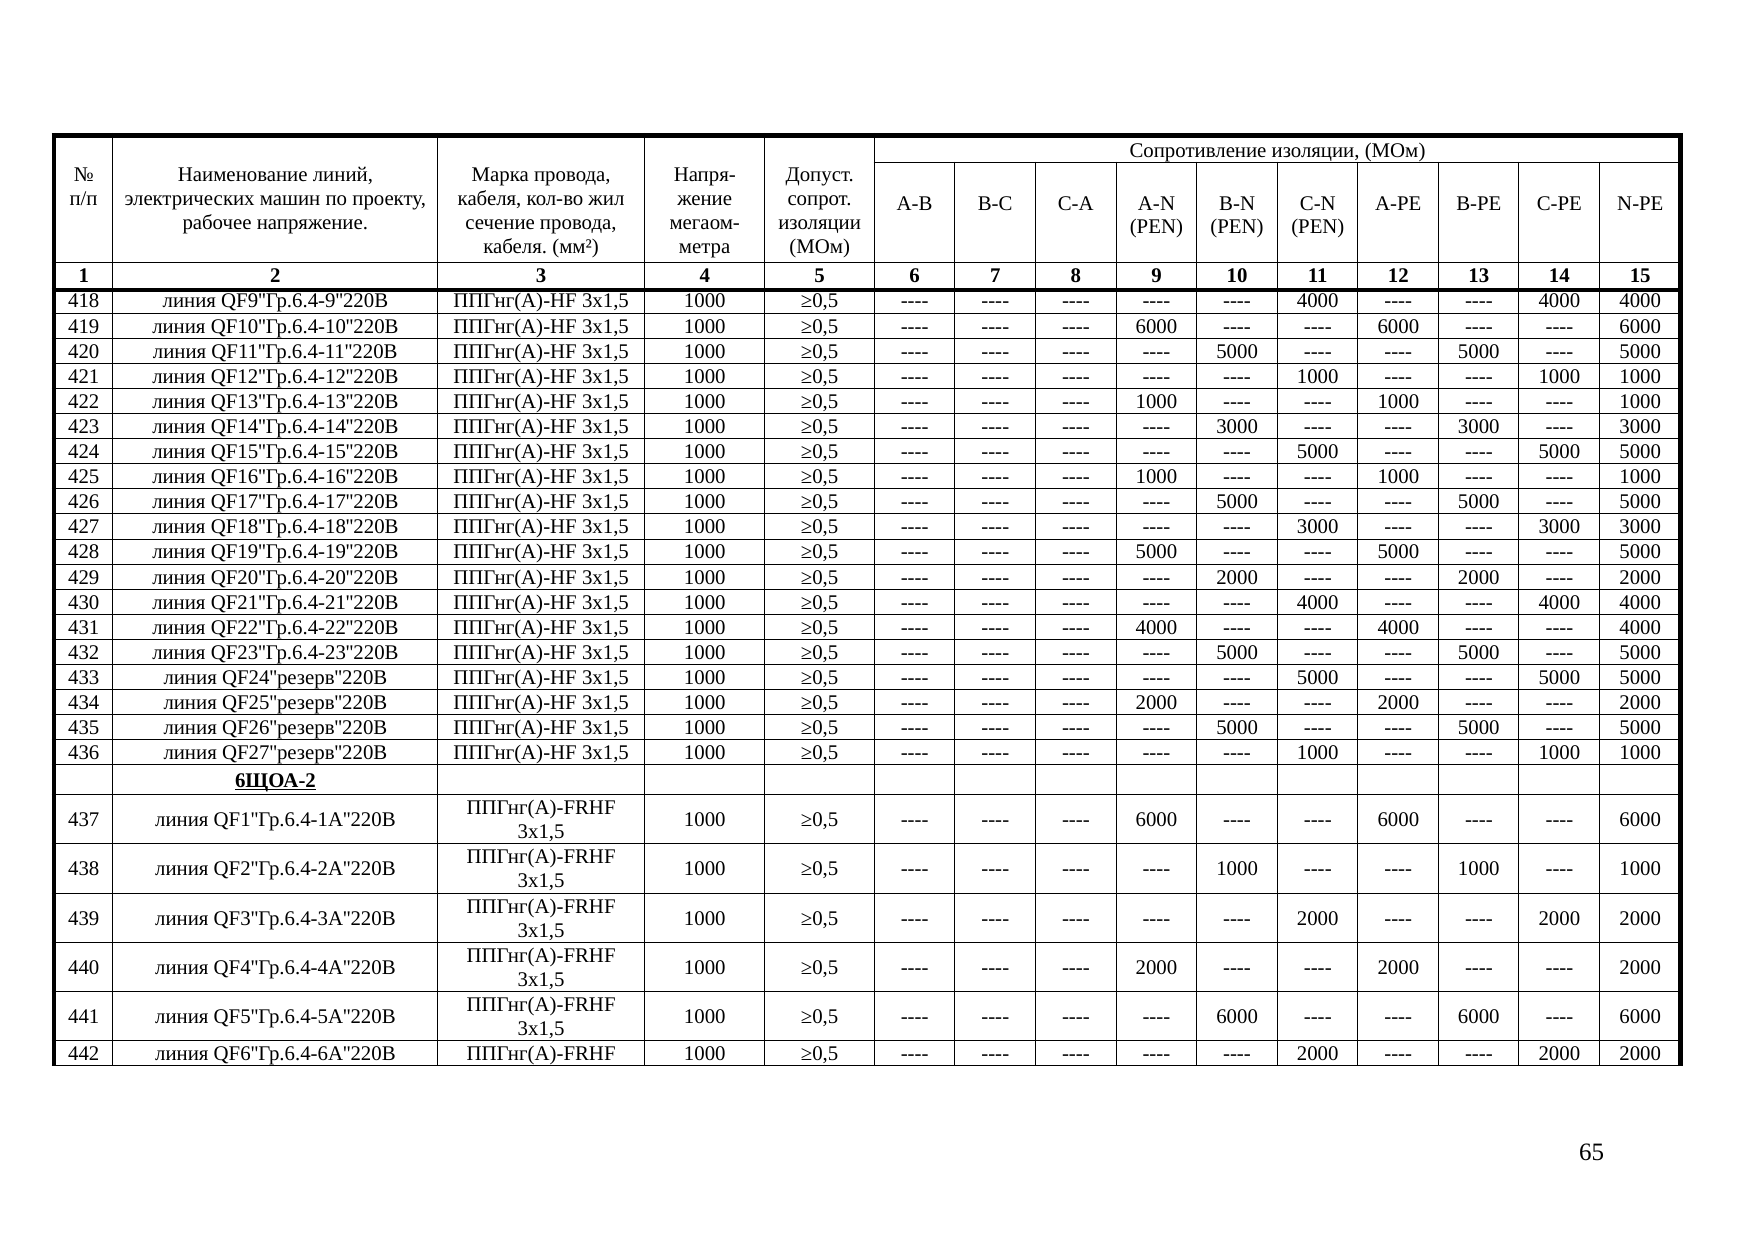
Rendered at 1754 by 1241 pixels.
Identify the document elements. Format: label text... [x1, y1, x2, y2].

table_cell ---- [955, 640, 1035, 664]
table_cell 426 [56, 489, 112, 513]
table_cell ППГнг(А)-HF 3х1,5 [438, 389, 644, 413]
table_cell 1000 [645, 414, 764, 438]
table_cell ≥0,5 [765, 1041, 874, 1065]
table_cell В-РЕ [1439, 163, 1518, 262]
table_cell ППГнг(А)-HF 3х1,5 [438, 364, 644, 388]
table_cell 5000 [1600, 540, 1678, 563]
table_cell 1000 [645, 715, 764, 739]
table_cell [1439, 765, 1518, 794]
table_cell ≥0,5 [765, 389, 874, 413]
table_cell ≥0,5 [765, 690, 874, 714]
table_cell ---- [955, 464, 1035, 488]
table_cell ---- [1278, 844, 1357, 892]
table_cell линия QF20''Гр.6.4-20''220В [113, 565, 437, 589]
table_cell ---- [875, 364, 954, 388]
table_cell ---- [1278, 314, 1357, 338]
table_cell ---- [1278, 615, 1357, 639]
table_cell линия QF2''Гр.6.4-2А''220В [113, 844, 437, 892]
table_cell 5000 [1600, 665, 1678, 689]
table_cell ---- [1439, 514, 1518, 538]
table_cell 2000 [1600, 690, 1678, 714]
table_cell линия QF1''Гр.6.4-1А''220В [113, 795, 437, 843]
table_cell 2 [113, 263, 437, 287]
table_cell ППГнг(А)-HF 3х1,5 [438, 514, 644, 538]
table_cell 4000 [1278, 292, 1357, 312]
table_cell ППГнг(А)-HF 3х1,5 [438, 339, 644, 363]
table_cell В-С [955, 163, 1035, 262]
table_cell ---- [1519, 339, 1599, 363]
table_cell ППГнг(А)-HF 3х1,5 [438, 314, 644, 338]
table_cell ---- [1439, 795, 1518, 843]
table_cell ППГнг(А)-FRHF [438, 1041, 644, 1065]
table_cell 9 [1117, 263, 1196, 287]
table_cell ≥0,5 [765, 894, 874, 942]
table_cell 2000 [1358, 943, 1438, 991]
table_cell 427 [56, 514, 112, 538]
table_cell ---- [955, 795, 1035, 843]
table_cell ---- [1036, 690, 1116, 714]
table_cell ---- [1036, 339, 1116, 363]
table_cell ≥0,5 [765, 565, 874, 589]
table_cell ---- [1036, 389, 1116, 413]
table_cell линия QF14''Гр.6.4-14''220В [113, 414, 437, 438]
table_cell ---- [1197, 540, 1277, 563]
table_cell ---- [875, 1041, 954, 1065]
table_cell 1000 [645, 665, 764, 689]
table_cell ---- [1358, 844, 1438, 892]
table_cell ---- [1197, 514, 1277, 538]
table_cell 6000 [1197, 992, 1277, 1040]
table_cell ---- [955, 292, 1035, 312]
table_cell ---- [1358, 292, 1438, 312]
table_cell ---- [875, 844, 954, 892]
table_cell ---- [1036, 489, 1116, 513]
table_cell ---- [1117, 414, 1196, 438]
table_cell ---- [1278, 795, 1357, 843]
table_cell 1 [56, 263, 112, 287]
table_cell ---- [875, 690, 954, 714]
table_cell [1278, 765, 1357, 794]
table_header № п/п [56, 138, 112, 262]
table_cell ---- [955, 690, 1035, 714]
table_cell ---- [1519, 540, 1599, 563]
table_cell линия QF4''Гр.6.4-4А''220В [113, 943, 437, 991]
table_cell 1000 [1519, 740, 1599, 764]
table_cell ---- [1036, 740, 1116, 764]
table_cell 5000 [1600, 439, 1678, 463]
table_cell ---- [1439, 464, 1518, 488]
table_cell 1000 [1197, 844, 1277, 892]
table_cell ---- [1519, 389, 1599, 413]
table_cell ---- [1036, 1041, 1116, 1065]
table_header Наименование линий, электрических машин по проекту, рабочее напряжение. [113, 138, 437, 262]
table_cell 2000 [1600, 894, 1678, 942]
table_cell 1000 [645, 1041, 764, 1065]
table_cell ≥0,5 [765, 795, 874, 843]
table_cell ---- [1197, 292, 1277, 312]
table_cell 6000 [1358, 795, 1438, 843]
table_cell 422 [56, 389, 112, 413]
table_cell ---- [1358, 992, 1438, 1040]
table_cell 1000 [645, 590, 764, 614]
table_cell ---- [1197, 943, 1277, 991]
table_cell 429 [56, 565, 112, 589]
table_cell 1000 [1519, 364, 1599, 388]
table_cell ≥0,5 [765, 590, 874, 614]
table_cell линия QF13''Гр.6.4-13''220В [113, 389, 437, 413]
table_cell 1000 [645, 389, 764, 413]
table_cell 1000 [645, 514, 764, 538]
table_cell ---- [1519, 414, 1599, 438]
table_cell ---- [875, 439, 954, 463]
table_cell 5000 [1519, 439, 1599, 463]
table_cell ---- [875, 464, 954, 488]
table_cell линия QF21''Гр.6.4-21''220В [113, 590, 437, 614]
table_cell 2000 [1600, 943, 1678, 991]
table_cell 1000 [1278, 364, 1357, 388]
table_cell ---- [1036, 992, 1116, 1040]
table_cell ---- [1036, 565, 1116, 589]
table_cell 421 [56, 364, 112, 388]
table_cell ---- [955, 665, 1035, 689]
table_cell ---- [1278, 715, 1357, 739]
table_cell ---- [1197, 740, 1277, 764]
table_cell ≥0,5 [765, 615, 874, 639]
table_cell 5000 [1197, 489, 1277, 513]
table_cell ППГнг(А)-FRHF 3х1,5 [438, 844, 644, 892]
table_cell ---- [1358, 590, 1438, 614]
table_cell 1000 [645, 565, 764, 589]
table_cell ---- [1036, 439, 1116, 463]
table_cell ---- [875, 795, 954, 843]
table_cell ППГнг(А)-FRHF 3х1,5 [438, 894, 644, 942]
table_cell 1000 [645, 292, 764, 312]
table_cell 1000 [645, 943, 764, 991]
table_cell 1000 [645, 314, 764, 338]
table_cell ---- [955, 894, 1035, 942]
table_cell ---- [875, 894, 954, 942]
table_cell 5000 [1439, 489, 1518, 513]
table_cell ---- [1197, 590, 1277, 614]
table_cell 3000 [1519, 514, 1599, 538]
table_cell 1000 [645, 992, 764, 1040]
table_cell 1000 [1358, 389, 1438, 413]
table_cell ≥0,5 [765, 844, 874, 892]
table_cell ---- [875, 740, 954, 764]
table_cell 5000 [1278, 439, 1357, 463]
table_cell 14 [1519, 263, 1599, 287]
table_cell 2000 [1439, 565, 1518, 589]
table_cell 423 [56, 414, 112, 438]
table_cell ---- [1519, 690, 1599, 714]
table_cell линия QF26''резерв''220В [113, 715, 437, 739]
table_cell ---- [875, 640, 954, 664]
table_cell ---- [875, 514, 954, 538]
table_cell ---- [1278, 489, 1357, 513]
table_cell 439 [56, 894, 112, 942]
table_cell 5000 [1278, 665, 1357, 689]
table_cell 2000 [1117, 690, 1196, 714]
table_cell ---- [1036, 314, 1116, 338]
table_cell ≥0,5 [765, 489, 874, 513]
table_cell 6 [875, 263, 954, 287]
table_cell ---- [1197, 364, 1277, 388]
table_cell ---- [1519, 565, 1599, 589]
table_cell ---- [955, 715, 1035, 739]
table_cell ---- [1278, 414, 1357, 438]
table_cell ---- [1358, 565, 1438, 589]
table_cell 2000 [1600, 1041, 1678, 1065]
table_cell ---- [1439, 615, 1518, 639]
table_cell линия QF25''резерв''220В [113, 690, 437, 714]
table_cell ---- [1439, 439, 1518, 463]
table_cell ---- [1278, 992, 1357, 1040]
table_cell ---- [1117, 640, 1196, 664]
table_cell 3000 [1197, 414, 1277, 438]
table_cell А-N (PEN) [1117, 163, 1196, 262]
table_cell ≥0,5 [765, 339, 874, 363]
table_cell 1000 [645, 615, 764, 639]
table_cell 6ЩОА-2 [113, 765, 437, 794]
table_cell ---- [875, 590, 954, 614]
table_cell ---- [1439, 690, 1518, 714]
table_cell ---- [955, 414, 1035, 438]
table_cell ---- [875, 540, 954, 563]
table_cell 1000 [1600, 364, 1678, 388]
table_cell ---- [1519, 489, 1599, 513]
table_cell 1000 [645, 894, 764, 942]
table_cell 2000 [1278, 1041, 1357, 1065]
table_cell 12 [1358, 263, 1438, 287]
table_cell ---- [1439, 292, 1518, 312]
table_cell 6000 [1117, 314, 1196, 338]
table_cell ---- [1197, 894, 1277, 942]
table_cell В-N (PEN) [1197, 163, 1277, 262]
table_cell ---- [1358, 665, 1438, 689]
table_cell ППГнг(А)-HF 3х1,5 [438, 439, 644, 463]
table_cell ---- [1117, 665, 1196, 689]
table_cell ППГнг(А)-HF 3х1,5 [438, 665, 644, 689]
table_cell ≥0,5 [765, 665, 874, 689]
table_cell ---- [1278, 565, 1357, 589]
table_cell 1000 [1600, 389, 1678, 413]
table_cell 4 [645, 263, 764, 287]
table_cell ---- [1519, 640, 1599, 664]
table_cell 13 [1439, 263, 1518, 287]
table_cell 3 [438, 263, 644, 287]
table_cell 438 [56, 844, 112, 892]
table_cell 6000 [1358, 314, 1438, 338]
table_cell 6000 [1600, 314, 1678, 338]
table_cell ---- [1036, 665, 1116, 689]
table_cell ---- [1036, 414, 1116, 438]
table_cell 10 [1197, 263, 1277, 287]
table_cell 11 [1278, 263, 1357, 287]
table_cell ---- [955, 540, 1035, 563]
table_cell 418 [56, 292, 112, 312]
table_cell ---- [1117, 992, 1196, 1040]
table_header Сопротивление изоляции, (МОм) [875, 138, 1678, 162]
table_header Напря- жение мегаом- метра [645, 138, 764, 262]
table_cell ≥0,5 [765, 943, 874, 991]
table_cell [1600, 765, 1678, 794]
table_cell ---- [1358, 364, 1438, 388]
table_cell 437 [56, 795, 112, 843]
table_cell линия QF19''Гр.6.4-19''220В [113, 540, 437, 563]
table_cell ---- [1197, 795, 1277, 843]
table_cell ---- [1358, 489, 1438, 513]
table_cell 2000 [1358, 690, 1438, 714]
table_cell 5000 [1600, 640, 1678, 664]
table_cell ---- [1519, 314, 1599, 338]
table_cell ---- [1439, 540, 1518, 563]
table_cell ---- [1036, 795, 1116, 843]
table_cell ---- [875, 339, 954, 363]
table_cell С-А [1036, 163, 1116, 262]
table_cell 2000 [1197, 565, 1277, 589]
table_cell ≥0,5 [765, 740, 874, 764]
table_cell ≥0,5 [765, 992, 874, 1040]
table_cell ---- [1519, 992, 1599, 1040]
table_cell 5000 [1600, 489, 1678, 513]
table_cell 5000 [1358, 540, 1438, 563]
table_cell линия QF11''Гр.6.4-11''220В [113, 339, 437, 363]
table_cell ---- [955, 439, 1035, 463]
table_cell ---- [1197, 665, 1277, 689]
table_cell 435 [56, 715, 112, 739]
table_cell ---- [1519, 615, 1599, 639]
table_cell ---- [1036, 292, 1116, 312]
table_cell линия QF3''Гр.6.4-3А''220В [113, 894, 437, 942]
table_cell 425 [56, 464, 112, 488]
table_cell 1000 [1117, 389, 1196, 413]
table_cell ---- [1197, 615, 1277, 639]
table_cell ---- [875, 314, 954, 338]
table_cell ППГнг(А)-HF 3х1,5 [438, 740, 644, 764]
table_cell 442 [56, 1041, 112, 1065]
table_cell ---- [1358, 1041, 1438, 1065]
table_cell ---- [1036, 894, 1116, 942]
table_cell ---- [1117, 364, 1196, 388]
table_cell [765, 765, 874, 794]
table_cell ---- [955, 314, 1035, 338]
table_cell 5000 [1600, 715, 1678, 739]
table_cell 1000 [645, 844, 764, 892]
table_cell ППГнг(А)-FRHF 3х1,5 [438, 992, 644, 1040]
table_cell ≥0,5 [765, 414, 874, 438]
table_cell 5000 [1197, 640, 1277, 664]
table_cell ППГнг(А)-HF 3х1,5 [438, 640, 644, 664]
table_cell 4000 [1117, 615, 1196, 639]
table_cell ---- [955, 740, 1035, 764]
table_cell ---- [955, 489, 1035, 513]
table_cell линия QF10''Гр.6.4-10''220В [113, 314, 437, 338]
table_cell ---- [1358, 894, 1438, 942]
table_cell линия QF27''резерв''220В [113, 740, 437, 764]
table_cell ≥0,5 [765, 540, 874, 563]
table_cell [438, 765, 644, 794]
table_cell ---- [1519, 715, 1599, 739]
table_cell ППГнг(А)-HF 3х1,5 [438, 489, 644, 513]
table_cell А-РЕ [1358, 163, 1438, 262]
table_cell ---- [1117, 1041, 1196, 1065]
table_cell 430 [56, 590, 112, 614]
table_cell ---- [1519, 464, 1599, 488]
table_cell 6000 [1117, 795, 1196, 843]
table_cell ППГнг(А)-HF 3х1,5 [438, 464, 644, 488]
table_cell ---- [1439, 364, 1518, 388]
table_cell [1358, 765, 1438, 794]
table_cell 6000 [1600, 795, 1678, 843]
table_cell ППГнг(А)-HF 3х1,5 [438, 414, 644, 438]
table_cell 436 [56, 740, 112, 764]
table_cell ---- [1358, 414, 1438, 438]
table_cell 434 [56, 690, 112, 714]
table_cell 8 [1036, 263, 1116, 287]
table_cell ППГнг(А)-FRHF 3х1,5 [438, 795, 644, 843]
table_cell ---- [1439, 894, 1518, 942]
table_cell ---- [955, 1041, 1035, 1065]
table_cell ≥0,5 [765, 514, 874, 538]
table_cell 433 [56, 665, 112, 689]
table_cell 1000 [1600, 740, 1678, 764]
table_cell 440 [56, 943, 112, 991]
table_cell ---- [955, 364, 1035, 388]
table_cell ---- [955, 389, 1035, 413]
table_cell ---- [1358, 339, 1438, 363]
table_cell ≥0,5 [765, 364, 874, 388]
table_cell ---- [1439, 389, 1518, 413]
table_cell ---- [1358, 439, 1438, 463]
table_cell ---- [875, 943, 954, 991]
table_cell ≥0,5 [765, 715, 874, 739]
table_cell ≥0,5 [765, 314, 874, 338]
table_cell ---- [1278, 690, 1357, 714]
table_cell 4000 [1600, 292, 1678, 312]
table_cell ---- [1197, 464, 1277, 488]
table_cell ---- [1117, 894, 1196, 942]
table_cell 4000 [1600, 590, 1678, 614]
table_cell ---- [1036, 590, 1116, 614]
table_cell ---- [1519, 795, 1599, 843]
table_cell ---- [955, 943, 1035, 991]
table_cell ---- [1117, 339, 1196, 363]
table_cell ---- [1197, 389, 1277, 413]
table_cell линия QF9''Гр.6.4-9''220В [113, 292, 437, 312]
table_cell ---- [1117, 565, 1196, 589]
table_cell [875, 765, 954, 794]
table_cell ---- [1117, 590, 1196, 614]
table_cell [1197, 765, 1277, 794]
table_cell ---- [1439, 665, 1518, 689]
table_cell 1000 [645, 339, 764, 363]
table_cell 1000 [645, 540, 764, 563]
table_cell ППГнг(А)-HF 3х1,5 [438, 540, 644, 563]
table_cell ---- [1278, 640, 1357, 664]
table_cell ---- [875, 489, 954, 513]
table_cell ---- [1439, 590, 1518, 614]
table_cell 3000 [1439, 414, 1518, 438]
table_cell [955, 765, 1035, 794]
table_cell 2000 [1278, 894, 1357, 942]
table_cell ---- [1197, 1041, 1277, 1065]
table_cell ---- [875, 292, 954, 312]
table_cell 4000 [1600, 615, 1678, 639]
table_cell ППГнг(А)-HF 3х1,5 [438, 565, 644, 589]
table_cell ---- [1358, 514, 1438, 538]
table_cell N-PE [1600, 163, 1678, 262]
table_cell линия QF23''Гр.6.4-23''220В [113, 640, 437, 664]
table_cell ---- [1036, 715, 1116, 739]
table_cell 1000 [645, 640, 764, 664]
table_cell линия QF6''Гр.6.4-6А''220В [113, 1041, 437, 1065]
table_cell ---- [1439, 740, 1518, 764]
table_cell 2000 [1117, 943, 1196, 991]
table_cell С-РЕ [1519, 163, 1599, 262]
table_cell 6000 [1600, 992, 1678, 1040]
table_cell ---- [1439, 1041, 1518, 1065]
table_cell [56, 765, 112, 794]
table_cell 6000 [1439, 992, 1518, 1040]
table_cell ---- [1117, 844, 1196, 892]
table_cell линия QF16''Гр.6.4-16''220В [113, 464, 437, 488]
table_cell 3000 [1278, 514, 1357, 538]
table_cell ---- [875, 565, 954, 589]
table_cell ---- [875, 992, 954, 1040]
table_cell 1000 [1600, 464, 1678, 488]
table_cell 4000 [1519, 292, 1599, 312]
table_cell ---- [1197, 314, 1277, 338]
table_cell 419 [56, 314, 112, 338]
table_cell ---- [1358, 715, 1438, 739]
table_cell 1000 [645, 690, 764, 714]
table_cell 420 [56, 339, 112, 363]
table_cell 432 [56, 640, 112, 664]
table_cell ---- [1439, 314, 1518, 338]
table_cell ППГнг(А)-HF 3х1,5 [438, 715, 644, 739]
table_cell 1000 [645, 464, 764, 488]
table_cell ---- [1117, 740, 1196, 764]
table_cell 5 [765, 263, 874, 287]
table_cell ---- [1278, 540, 1357, 563]
table_cell ---- [875, 665, 954, 689]
table_cell ---- [1358, 740, 1438, 764]
table_cell ---- [1036, 514, 1116, 538]
table_cell ---- [1519, 943, 1599, 991]
table_cell 1000 [1278, 740, 1357, 764]
table_cell 2000 [1519, 894, 1599, 942]
table_header Марка провода, кабеля, кол-во жил сечение провода, кабеля. (мм²) [438, 138, 644, 262]
table_cell линия QF17''Гр.6.4-17''220В [113, 489, 437, 513]
table_cell 5000 [1519, 665, 1599, 689]
table_cell ≥0,5 [765, 640, 874, 664]
table_cell ---- [1197, 439, 1277, 463]
table_cell 1000 [645, 795, 764, 843]
table_cell ---- [1117, 292, 1196, 312]
table_cell ---- [1278, 943, 1357, 991]
table_cell 1000 [1600, 844, 1678, 892]
table_cell А-В [875, 163, 954, 262]
table_cell ≥0,5 [765, 439, 874, 463]
table_cell ---- [875, 389, 954, 413]
table_cell 1000 [645, 439, 764, 463]
table_cell ---- [1036, 364, 1116, 388]
table_cell 4000 [1519, 590, 1599, 614]
table_cell ---- [955, 590, 1035, 614]
table_cell ---- [955, 565, 1035, 589]
table_cell 3000 [1600, 514, 1678, 538]
table_cell ППГнг(А)-HF 3х1,5 [438, 292, 644, 312]
table_cell ППГнг(А)-HF 3х1,5 [438, 690, 644, 714]
table_cell линия QF12''Гр.6.4-12''220В [113, 364, 437, 388]
table_cell ---- [875, 715, 954, 739]
table_cell ---- [875, 414, 954, 438]
table_cell линия QF24''резерв''220В [113, 665, 437, 689]
table_cell ---- [1197, 690, 1277, 714]
table_cell ---- [1117, 439, 1196, 463]
table_header Допуст. сопрот. изоляции (МОм) [765, 138, 874, 262]
table_cell ---- [1117, 514, 1196, 538]
table_cell 1000 [645, 489, 764, 513]
table_cell ---- [1278, 339, 1357, 363]
table_cell 2000 [1519, 1041, 1599, 1065]
table_cell ---- [1278, 389, 1357, 413]
table_cell ---- [1519, 844, 1599, 892]
table_cell [1519, 765, 1599, 794]
table_cell ---- [955, 844, 1035, 892]
table_cell 15 [1600, 263, 1678, 287]
table_cell 1000 [645, 740, 764, 764]
table_cell ППГнг(А)-HF 3х1,5 [438, 590, 644, 614]
table_cell линия QF22''Гр.6.4-22''220В [113, 615, 437, 639]
table_cell 5000 [1600, 339, 1678, 363]
table_cell 428 [56, 540, 112, 563]
table_cell 2000 [1600, 565, 1678, 589]
table_cell ---- [1036, 540, 1116, 563]
table_cell [1036, 765, 1116, 794]
table_cell 5000 [1117, 540, 1196, 563]
table_cell ППГнг(А)-HF 3х1,5 [438, 615, 644, 639]
table_cell ≥0,5 [765, 292, 874, 312]
table_cell ---- [1036, 615, 1116, 639]
table_cell линия QF5''Гр.6.4-5А''220В [113, 992, 437, 1040]
table_cell ---- [1036, 640, 1116, 664]
table_cell ---- [875, 615, 954, 639]
table_cell линия QF18''Гр.6.4-18''220В [113, 514, 437, 538]
table_cell ---- [1036, 464, 1116, 488]
table_cell 1000 [645, 364, 764, 388]
table_cell [645, 765, 764, 794]
table_cell 431 [56, 615, 112, 639]
table_cell 424 [56, 439, 112, 463]
table_cell ---- [1036, 943, 1116, 991]
table_cell ≥0,5 [765, 464, 874, 488]
table_cell ---- [955, 514, 1035, 538]
table_cell линия QF15''Гр.6.4-15''220В [113, 439, 437, 463]
table_cell 3000 [1600, 414, 1678, 438]
table_cell ---- [955, 339, 1035, 363]
table_cell ---- [1117, 715, 1196, 739]
table_cell 1000 [1117, 464, 1196, 488]
table_cell ППГнг(А)-FRHF 3х1,5 [438, 943, 644, 991]
table_cell 5000 [1439, 640, 1518, 664]
table_cell 1000 [1439, 844, 1518, 892]
table_cell [1117, 765, 1196, 794]
table_cell ---- [1278, 464, 1357, 488]
table_cell ---- [955, 992, 1035, 1040]
table_cell ---- [1117, 489, 1196, 513]
table_cell ---- [1036, 844, 1116, 892]
table_cell 4000 [1358, 615, 1438, 639]
table_cell 441 [56, 992, 112, 1040]
table_cell 7 [955, 263, 1035, 287]
table_cell 5000 [1439, 339, 1518, 363]
table_cell ---- [1439, 943, 1518, 991]
table_cell С-N (PEN) [1278, 163, 1357, 262]
table_cell 4000 [1278, 590, 1357, 614]
table_cell ---- [955, 615, 1035, 639]
table_cell 5000 [1197, 339, 1277, 363]
table_cell 5000 [1439, 715, 1518, 739]
table_cell 1000 [1358, 464, 1438, 488]
table_cell 5000 [1197, 715, 1277, 739]
table_cell ---- [1358, 640, 1438, 664]
